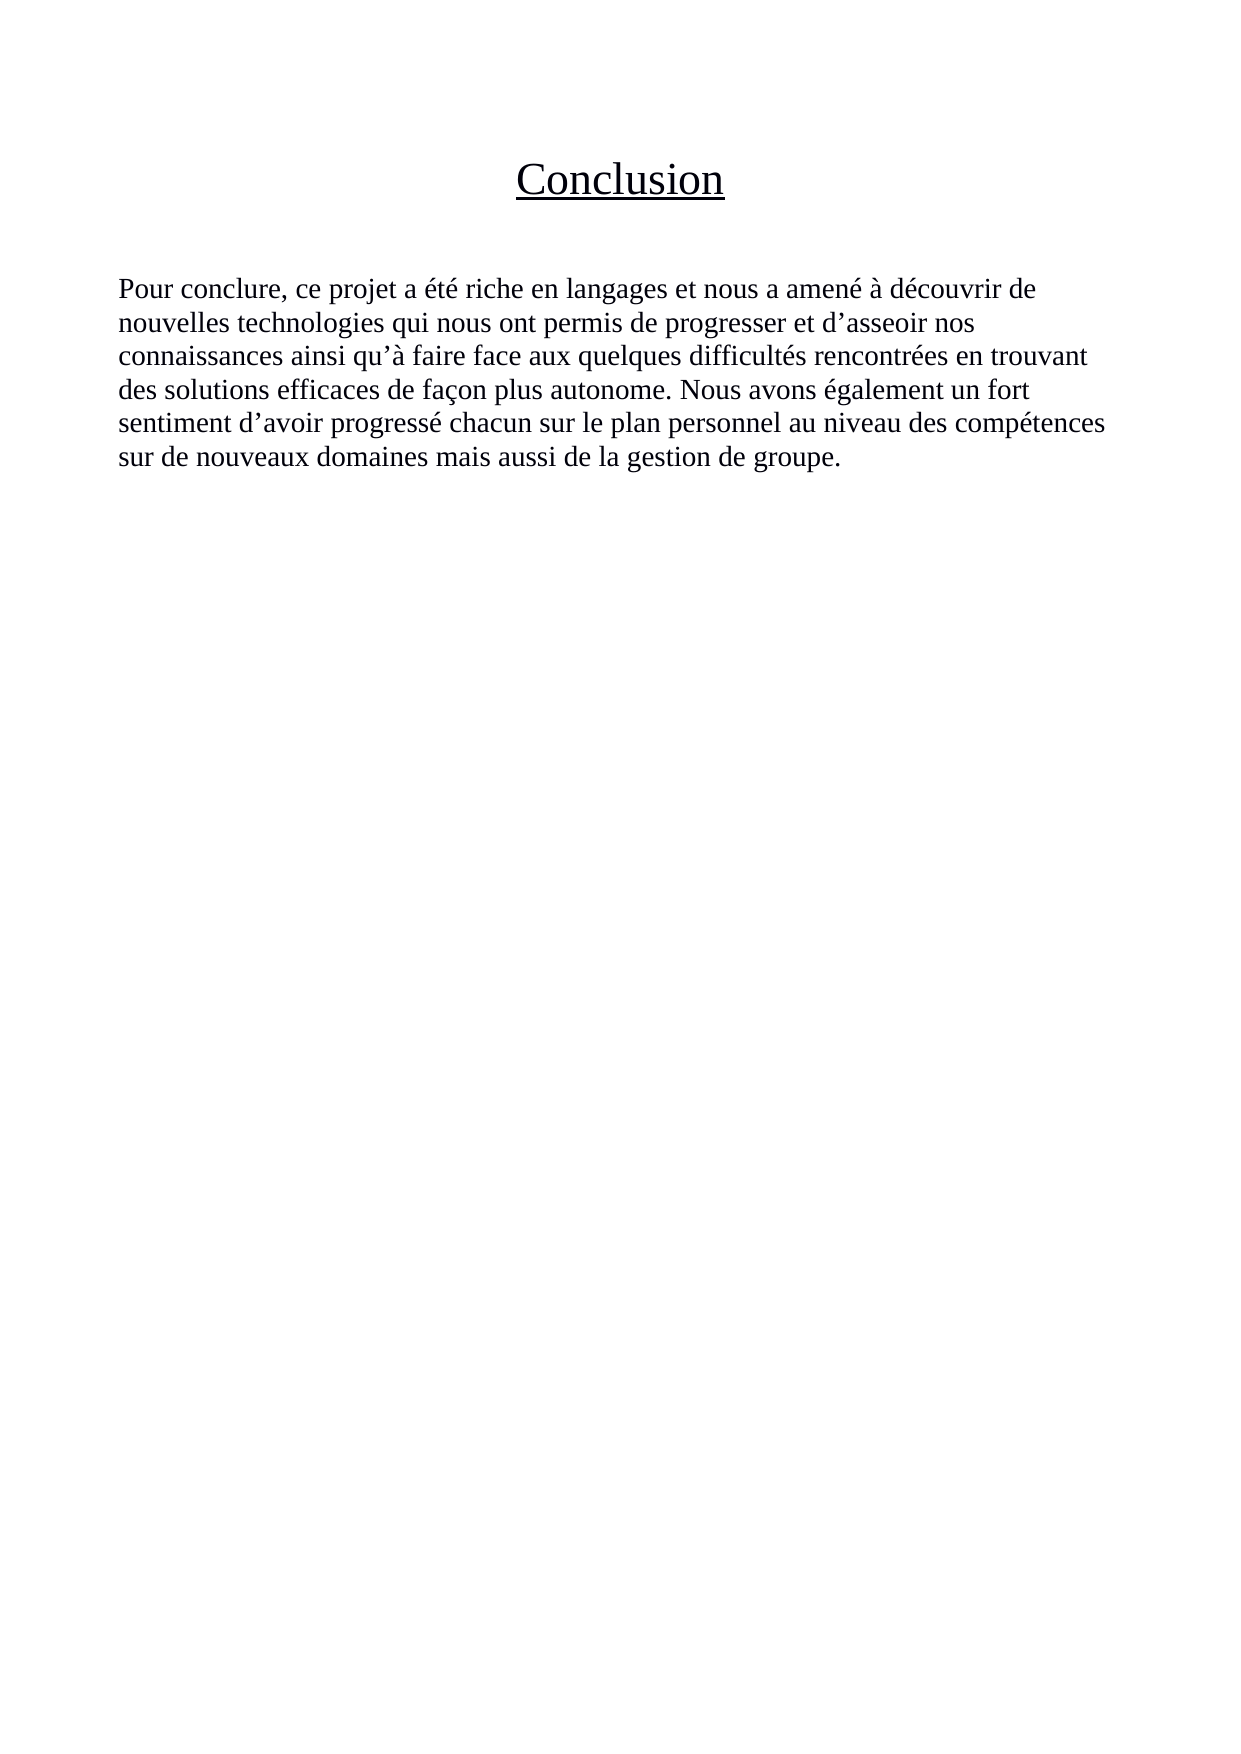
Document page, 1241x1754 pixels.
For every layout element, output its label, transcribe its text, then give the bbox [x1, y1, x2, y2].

text Conclusion [118, 152, 1122, 204]
text Pour conclure, ce projet a été riche en langages et nous a amené à découvrir de nouvelles technologies qui nous ont permis de progresser et d’asseoir nos connaissances ainsi qu’à faire face aux quelques difficultés rencontrées en trouvant des solutions efficaces de façon plus autonome. Nous avons également un fort sentiment d’avoir progressé chacun sur le plan personnel au niveau des compétences sur de nouveaux domaines mais aussi de la gestion de groupe. [118, 271, 1122, 473]
